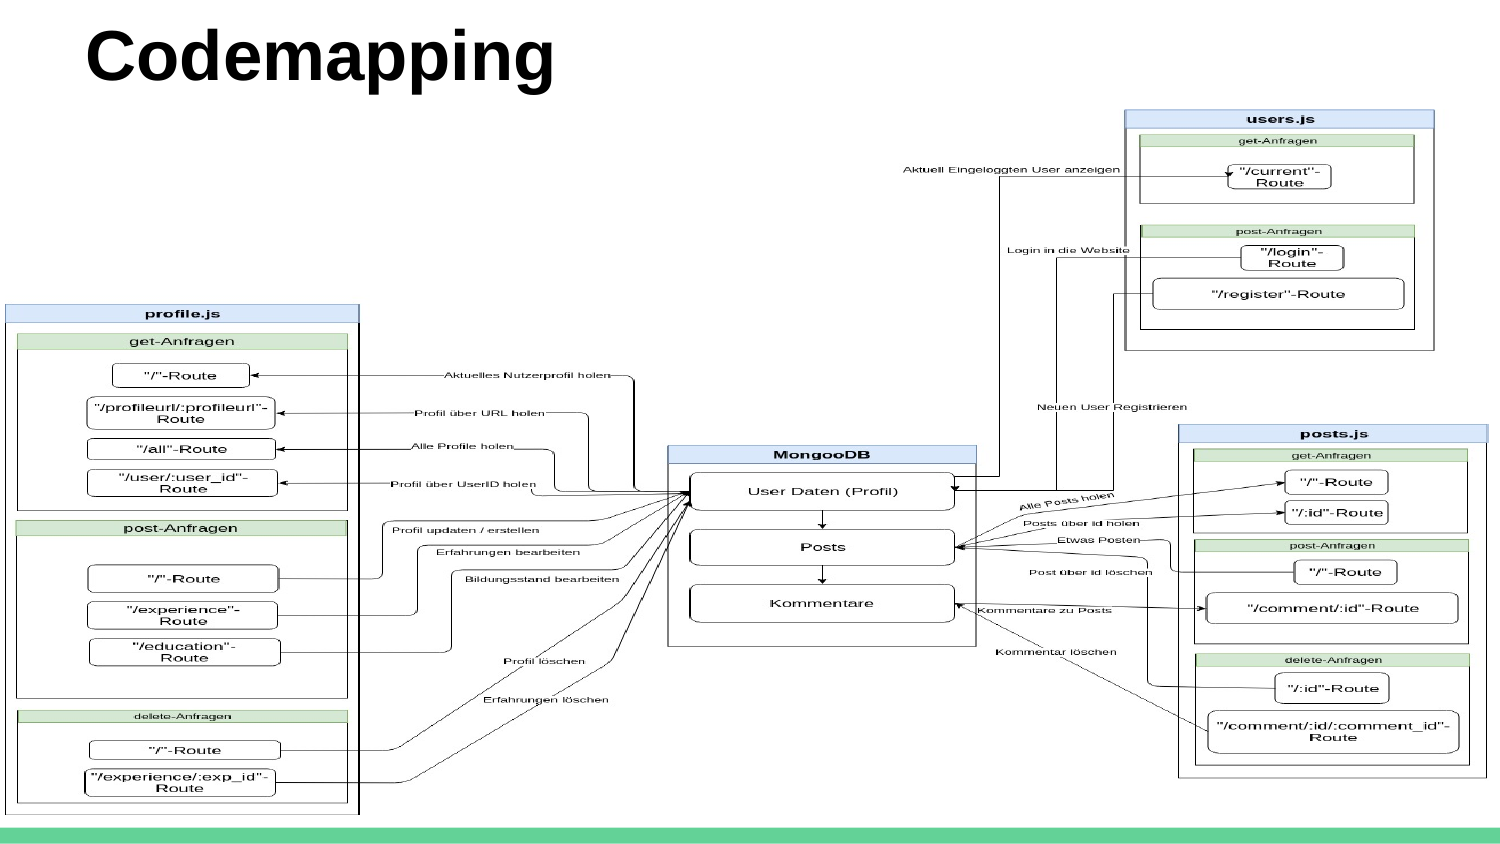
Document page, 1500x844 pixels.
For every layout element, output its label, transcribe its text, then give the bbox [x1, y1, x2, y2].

picture [5, 109, 1489, 815]
title Codemapping [70, 0, 1439, 109]
